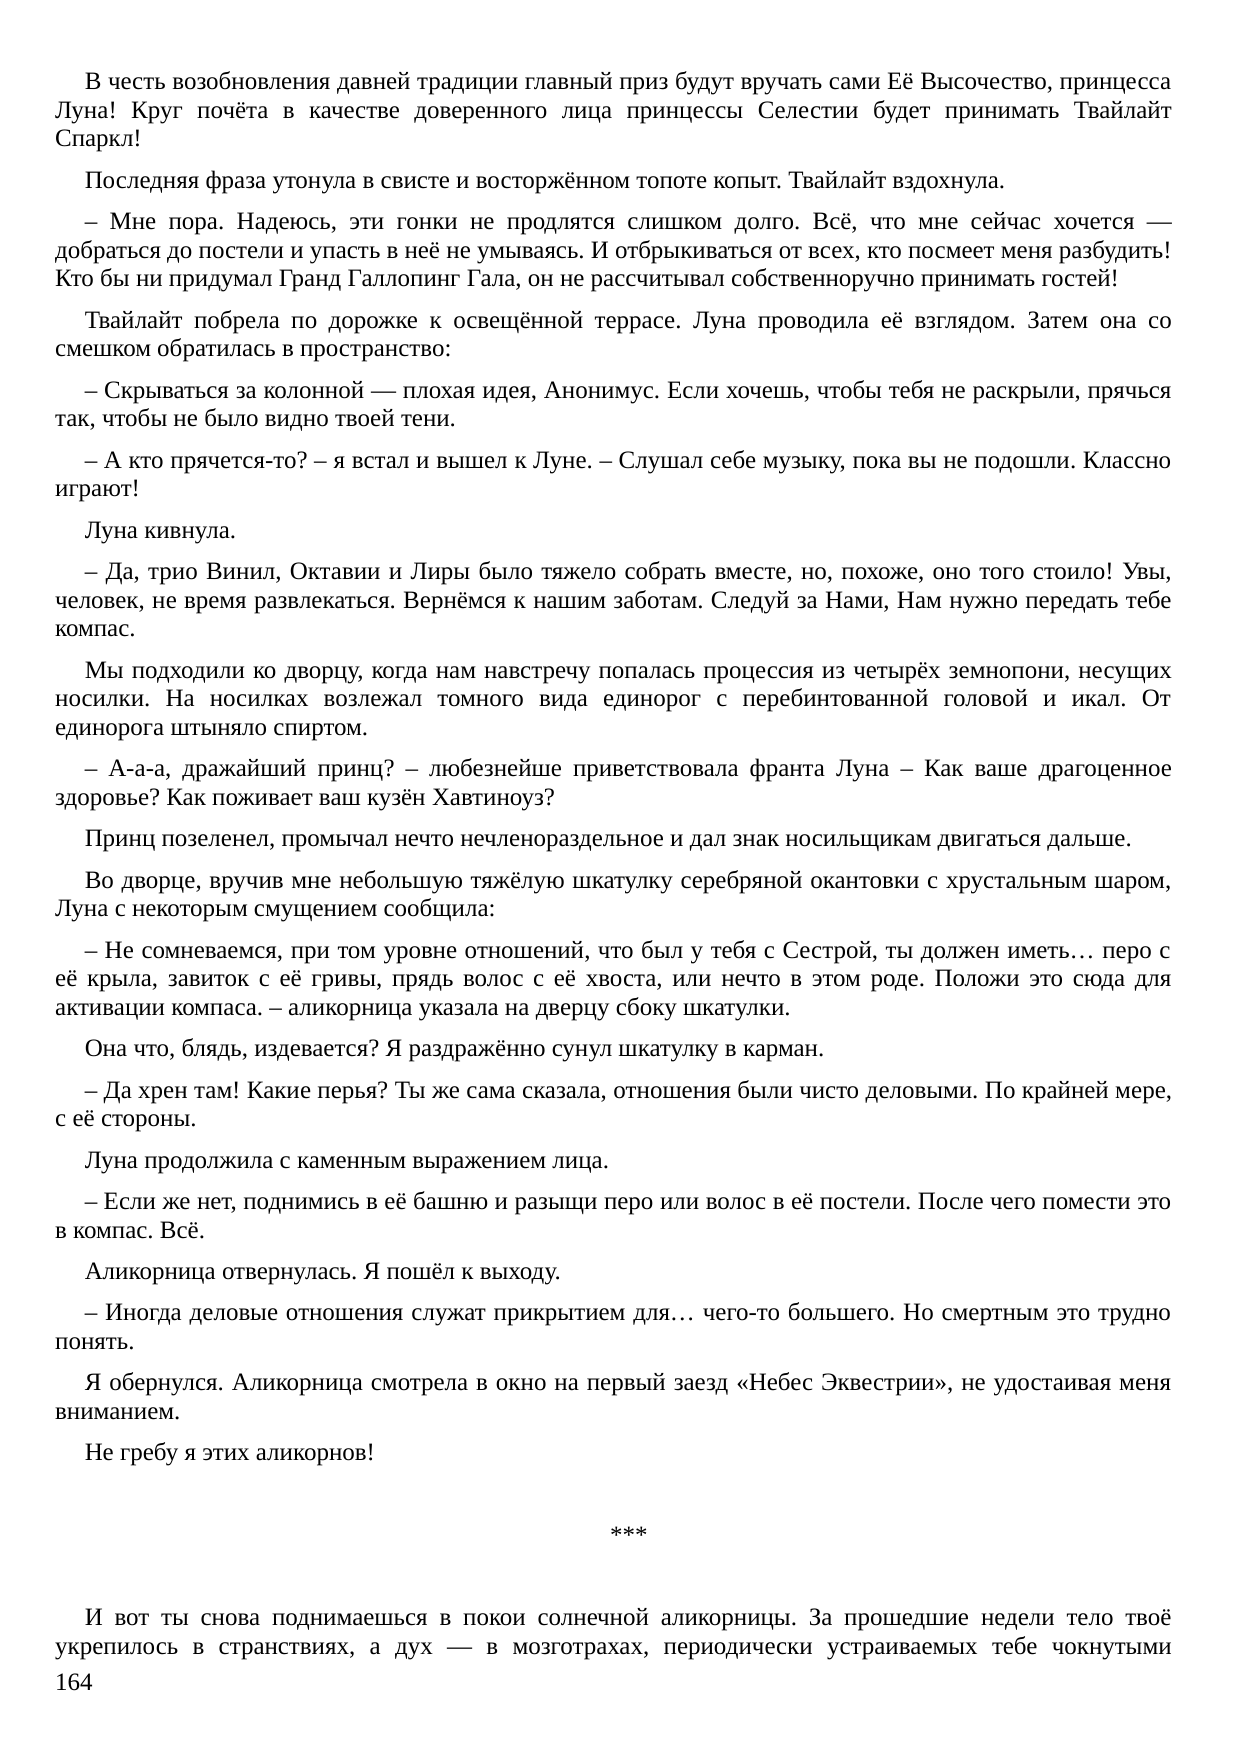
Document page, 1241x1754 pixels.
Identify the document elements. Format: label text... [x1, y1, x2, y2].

text Луна кивнула. [55, 515, 1173, 543]
text Не гребу я этих аликорнов! [55, 1437, 1173, 1466]
text Луна продолжила с каменным выражением лица. [55, 1145, 1173, 1173]
text – Иногда деловые отношения служат прикрытием для… чего-то большего. Но смертным это трудно понять. [55, 1297, 1173, 1355]
text – Мне пора. Надеюсь, эти гонки не продлятся слишком долго. Всё, что мне сейчас хочется — добраться до постели и упасть в неё не умываясь. И отбрыкиваться от всех, кто посмеет меня разбудить! Кто бы ни придумал Гранд Галлопинг Гала, он не рассчитывал собственноручно принимать гостей! [55, 206, 1173, 292]
text Мы подходили ко дворцу, когда нам навстречу попалась процессия из четырёх земнопони, несущих носилки. На носилках возлежал томного вида единорог с перебинтованной головой и икал. От единорога штыняло спиртом. [55, 655, 1173, 741]
text Твайлайт побрела по дорожке к освещённой террасе. Луна проводила её взглядом. Затем она со смешком обратилась в пространство: [55, 305, 1173, 362]
text Я обернулся. Аликорница смотрела в окно на первый заезд «Небес Эквестрии», не удостаивая меня вниманием. [55, 1367, 1173, 1425]
text – Да, трио Винил, Октавии и Лиры было тяжело собрать вместе, но, похоже, оно того стоило! Увы, человек, не время развлекаться. Вернёмся к нашим заботам. Следуй за Нами, Нам нужно передать тебе компас. [55, 556, 1173, 642]
text – Да хрен там! Какие перья? Ты же сама сказала, отношения были чисто деловыми. По крайней мере, с её стороны. [55, 1075, 1173, 1132]
text Последняя фраза утонула в свисте и восторжённом топоте копыт. Твайлайт вздохнула. [55, 165, 1173, 193]
text *** [55, 1520, 1173, 1548]
text Принц позеленел, промычал нечто нечленораздельное и дал знак носильщикам двигаться дальше. [55, 823, 1173, 852]
text И вот ты снова поднимаешься в покои солнечной аликорницы. За прошедшие недели тело твоё укрепилось в странствиях, а дух — в мозготрахах, периодически устраиваемых тебе чокнутыми [55, 1602, 1173, 1660]
text – А-а-а, дражайший принц? – любезнейше приветствовала франта Луна – Как ваше драгоценное здоровье? Как поживает ваш кузён Хавтиноуз? [55, 753, 1173, 811]
text Она что, блядь, издевается? Я раздражённо сунул шкатулку в карман. [55, 1033, 1173, 1062]
text В честь возобновления давней традиции главный приз будут вручать сами Её Высочество, принцесса Луна! Круг почёта в качестве доверенного лица принцессы Селестии будет принимать Твайлайт Спаркл! [55, 66, 1173, 152]
text – Не сомневаемся, при том уровне отношений, что был у тебя с Сестрой, ты должен иметь… перо с её крыла, завиток с её гривы, прядь волос с её хвоста, или нечто в этом роде. Положи это сюда для активации компаса. – аликорница указала на дверцу сбоку шкатулки. [55, 935, 1173, 1021]
text Аликорница отвернулась. Я пошёл к выходу. [55, 1256, 1173, 1285]
text Во дворце, вручив мне небольшую тяжёлую шкатулку серебряной окантовки с хрустальным шаром, Луна с некоторым смущением сообщила: [55, 865, 1173, 922]
text – А кто прячется-то? – я встал и вышел к Луне. – Слушал себе музыку, пока вы не подошли. Классно играют! [55, 445, 1173, 502]
text – Если же нет, поднимись в её башню и разыщи перо или волос в её постели. После чего помести это в компас. Всё. [55, 1186, 1173, 1243]
text – Скрываться за колонной — плохая идея, Анонимус. Если хочешь, чтобы тебя не раскрыли, прячься так, чтобы не было видно твоей тени. [55, 375, 1173, 432]
